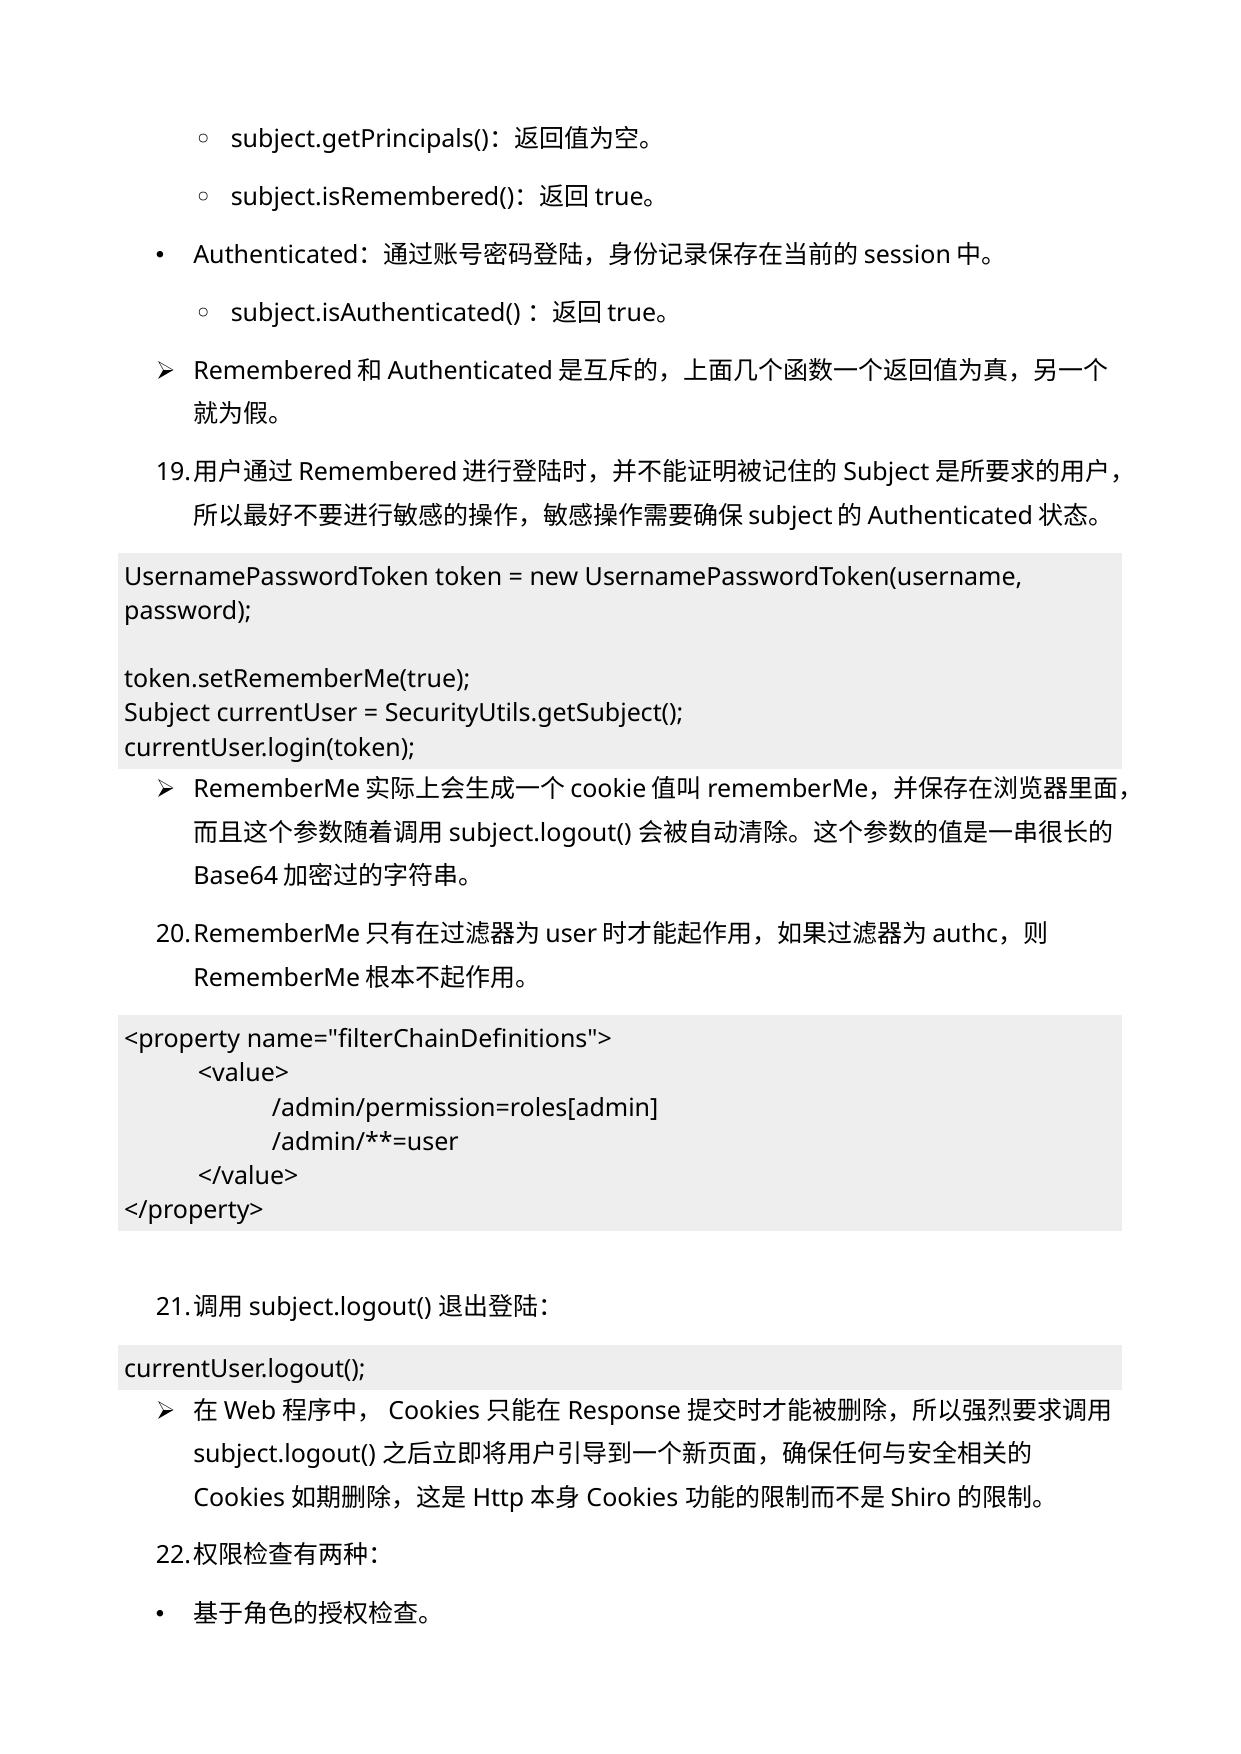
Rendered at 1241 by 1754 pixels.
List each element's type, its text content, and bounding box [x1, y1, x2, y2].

list Authenticated：通过账号密码登陆，身份记录保存在当前的session中。 [156, 234, 1122, 270]
list RememberMe实际上会生成一个cookie值叫 rememberMe，并保存在浏览器里面，而且这个参数随着调用 subject.logout() 会被自动清除。这个参数的值是一串很长的Base64加密过的字符串。 [156, 769, 1122, 892]
table_header UsernamePasswordToken token = new UsernamePasswordToken(username, password); token.setRememberMe(true); Subject currentUser = SecurityUtils.getSubject(); currentUser.login(token); [118, 553, 1122, 769]
list Remembered和Authenticated是互斥的，上面几个函数一个返回值为真，另一个就为假。 [156, 350, 1122, 430]
list RememberMe只有在过滤器为user时才能起作用，如果过滤器为authc，则RememberMe根本不起作用。 [156, 914, 1122, 993]
list 调用 subject.logout() 退出登陆： [156, 1287, 1122, 1323]
list subject.isRemembered()：返回true。 [193, 176, 1122, 212]
list 基于角色的授权检查。 [156, 1593, 1122, 1629]
table_header <property name="filterChainDefinitions"> <value> /admin/permission=roles[admin] /admin/**=user </value> </property> [118, 1015, 1122, 1231]
list 在 Web 程序中， Cookies 只能在 Response 提交时才能被删除，所以强烈要求调用subject.logout() 之后立即将用户引导到一个新页面，确保任何与安全相关的 Cookies 如期删除，这是 Http 本身 Cookies 功能的限制而不是 Shiro 的限制。 [156, 1390, 1122, 1513]
table_header currentUser.logout(); [118, 1345, 1122, 1390]
list subject.isAuthenticated() ：返回true。 [193, 292, 1122, 328]
list subject.getPrincipals()：返回值为空。 [193, 118, 1122, 154]
list 用户通过Remembered进行登陆时，并不能证明被记住的 Subject 是所要求的用户，所以最好不要进行敏感的操作，敏感操作需要确保subject的Authenticated状态。 [156, 452, 1122, 531]
list 权限检查有两种： [156, 1535, 1122, 1571]
